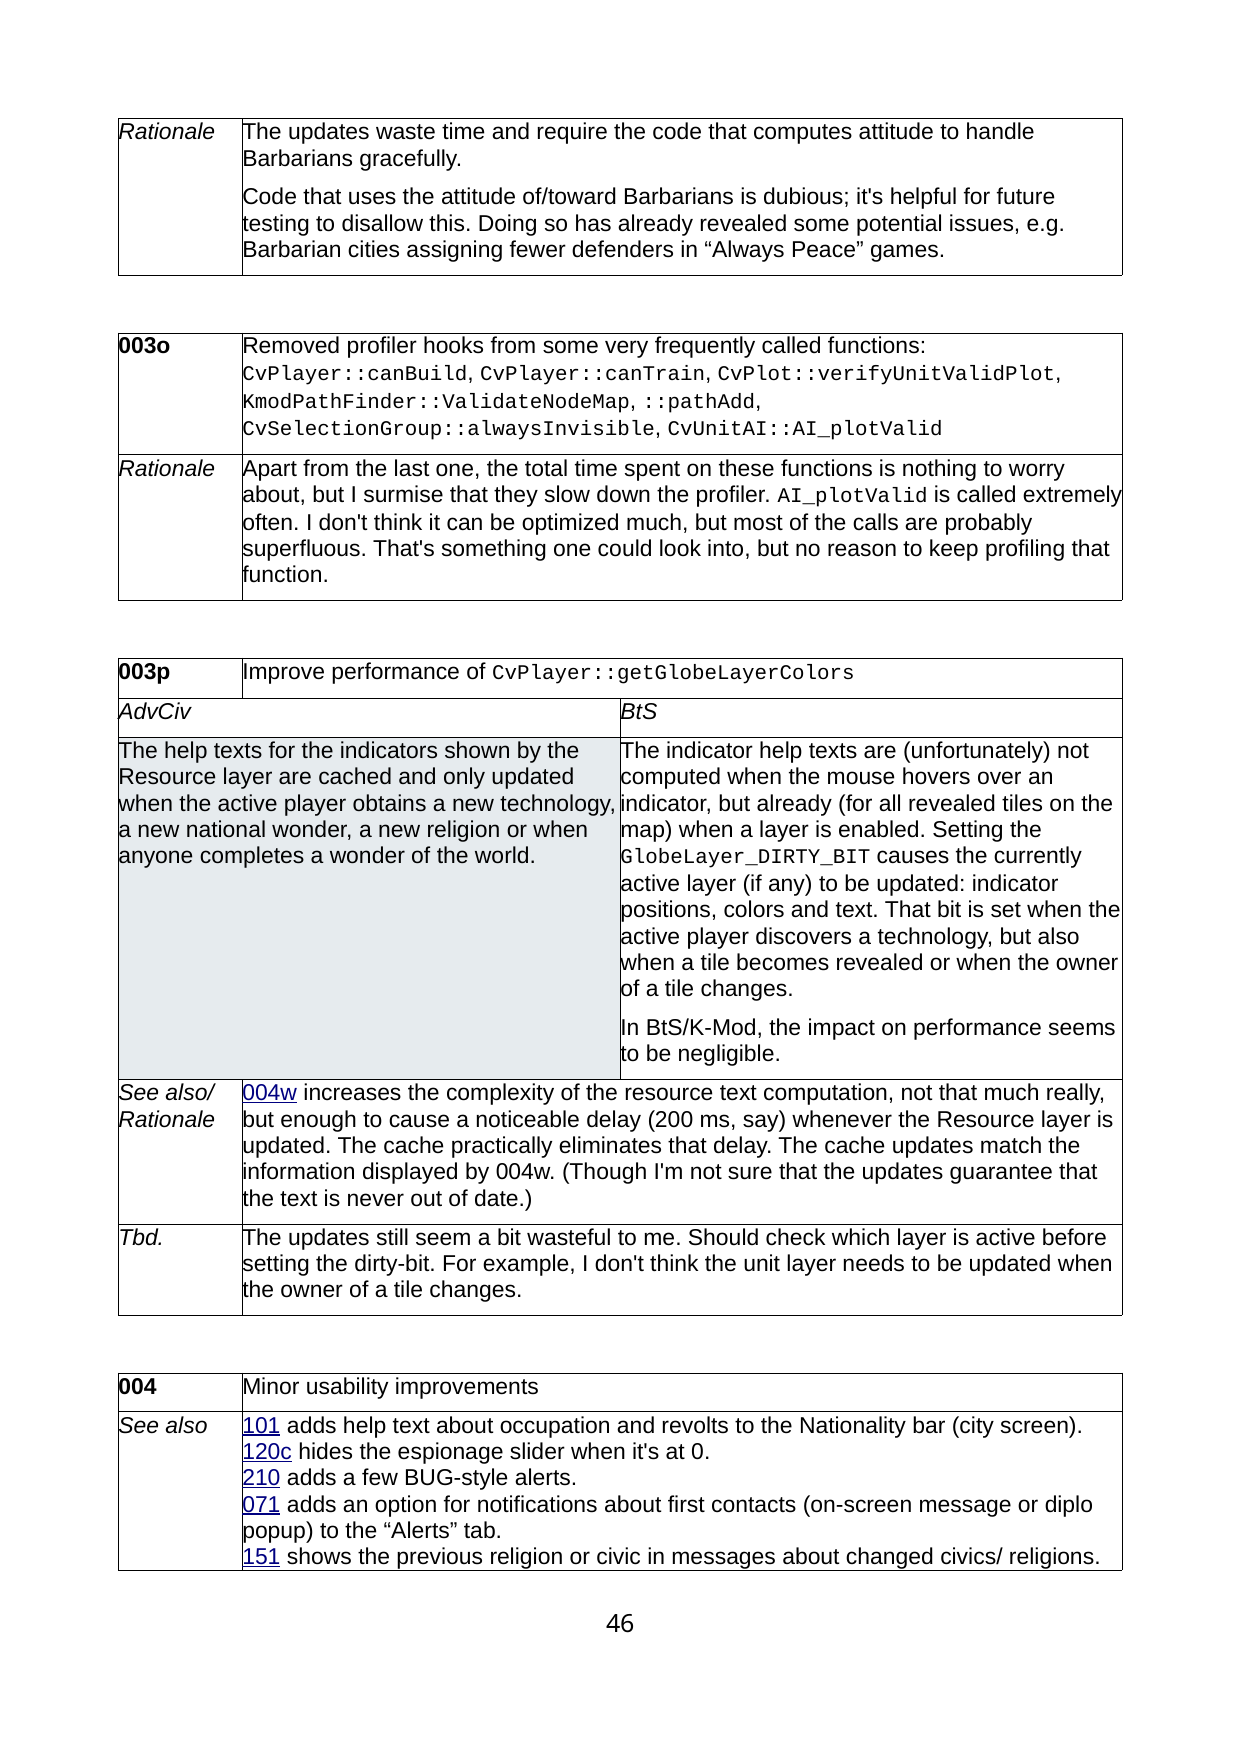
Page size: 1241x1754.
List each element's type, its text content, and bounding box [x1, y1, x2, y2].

table_header 003o [119, 334, 242, 454]
table_cell The help texts for the indicators shown by the Resource layer are cached and only updated when the active player obtains a new technology, a new national wonder, a new religion or when anyone completes a wonder of the world. [119, 738, 620, 1079]
table_header Minor usability improvements [243, 1374, 1122, 1411]
table_cell Apart from the last one, the total time spent on these functions is nothing to worry about, but I surmise that they slow down the profiler. AI_plotValid is called extremely often. I don't think it can be optimized much, but most of the calls are probably superfluous. That's something one could look into, but no reason to keep profiling that function. [243, 455, 1122, 600]
table_header 004 [119, 1374, 242, 1411]
table_header Removed profiler hooks from some very frequently called functions: CvPlayer::canBuild, CvPlayer::canTrain, CvPlot::verifyUnitValidPlot, KmodPathFinder::ValidateNodeMap, ::pathAdd, CvSelectionGroup::alwaysInvisible, CvUnitAI::AI_plotValid [243, 334, 1122, 454]
table_cell AdvCiv [119, 699, 620, 737]
table_cell See also [119, 1412, 242, 1570]
table_cell Tbd. [119, 1225, 242, 1315]
table_header 003p [119, 659, 242, 698]
table_header Improve performance of CvPlayer::getGlobeLayerColors [243, 659, 1122, 698]
table_cell The updates waste time and require the code that computes attitude to handle Barbarians gracefully. Code that uses the attitude of/toward Barbarians is dubious; it's helpful for future testing to disallow this. Doing so has already revealed some potential issues, e.g. Barbarian cities assigning fewer defenders in “Always Peace” games. [243, 119, 1122, 275]
table_cell BtS [621, 699, 1122, 737]
table_cell The updates still seem a bit wasteful to me. Should check which layer is active before setting the dirty-bit. For example, I don't think the unit layer needs to be updated when the owner of a tile changes. [243, 1225, 1122, 1315]
table_cell 004w increases the complexity of the resource text computation, not that much really, but enough to cause a noticeable delay (200 ms, say) whenever the Resource layer is updated. The cache practically eliminates that delay. The cache updates match the information displayed by 004w. (Though I'm not sure that the updates guarantee that the text is never out of date.) [243, 1080, 1122, 1223]
table_cell Rationale [119, 455, 242, 600]
table_cell Rationale [119, 119, 242, 275]
table_cell 101 adds help text about occupation and revolts to the Nationality bar (city screen). 120c hides the espionage slider when it's at 0. 210 adds a few BUG-style alerts. 071 adds an option for notifications about first contacts (on-screen message or diplo popup) to the “Alerts” tab. 151 shows the previous religion or civic in messages about changed civics/ religions. [243, 1412, 1122, 1570]
table_cell See also/ Rationale [119, 1080, 242, 1223]
table_cell The indicator help texts are (unfortunately) not computed when the mouse hovers over an indicator, but already (for all revealed tiles on the map) when a layer is enabled. Setting the GlobeLayer_DIRTY_BIT causes the currently active layer (if any) to be updated: indicator positions, colors and text. That bit is set when the active player discovers a technology, but also when a tile becomes revealed or when the owner of a tile changes. In BtS/K-Mod, the impact on performance seems to be negligible. [621, 738, 1122, 1079]
